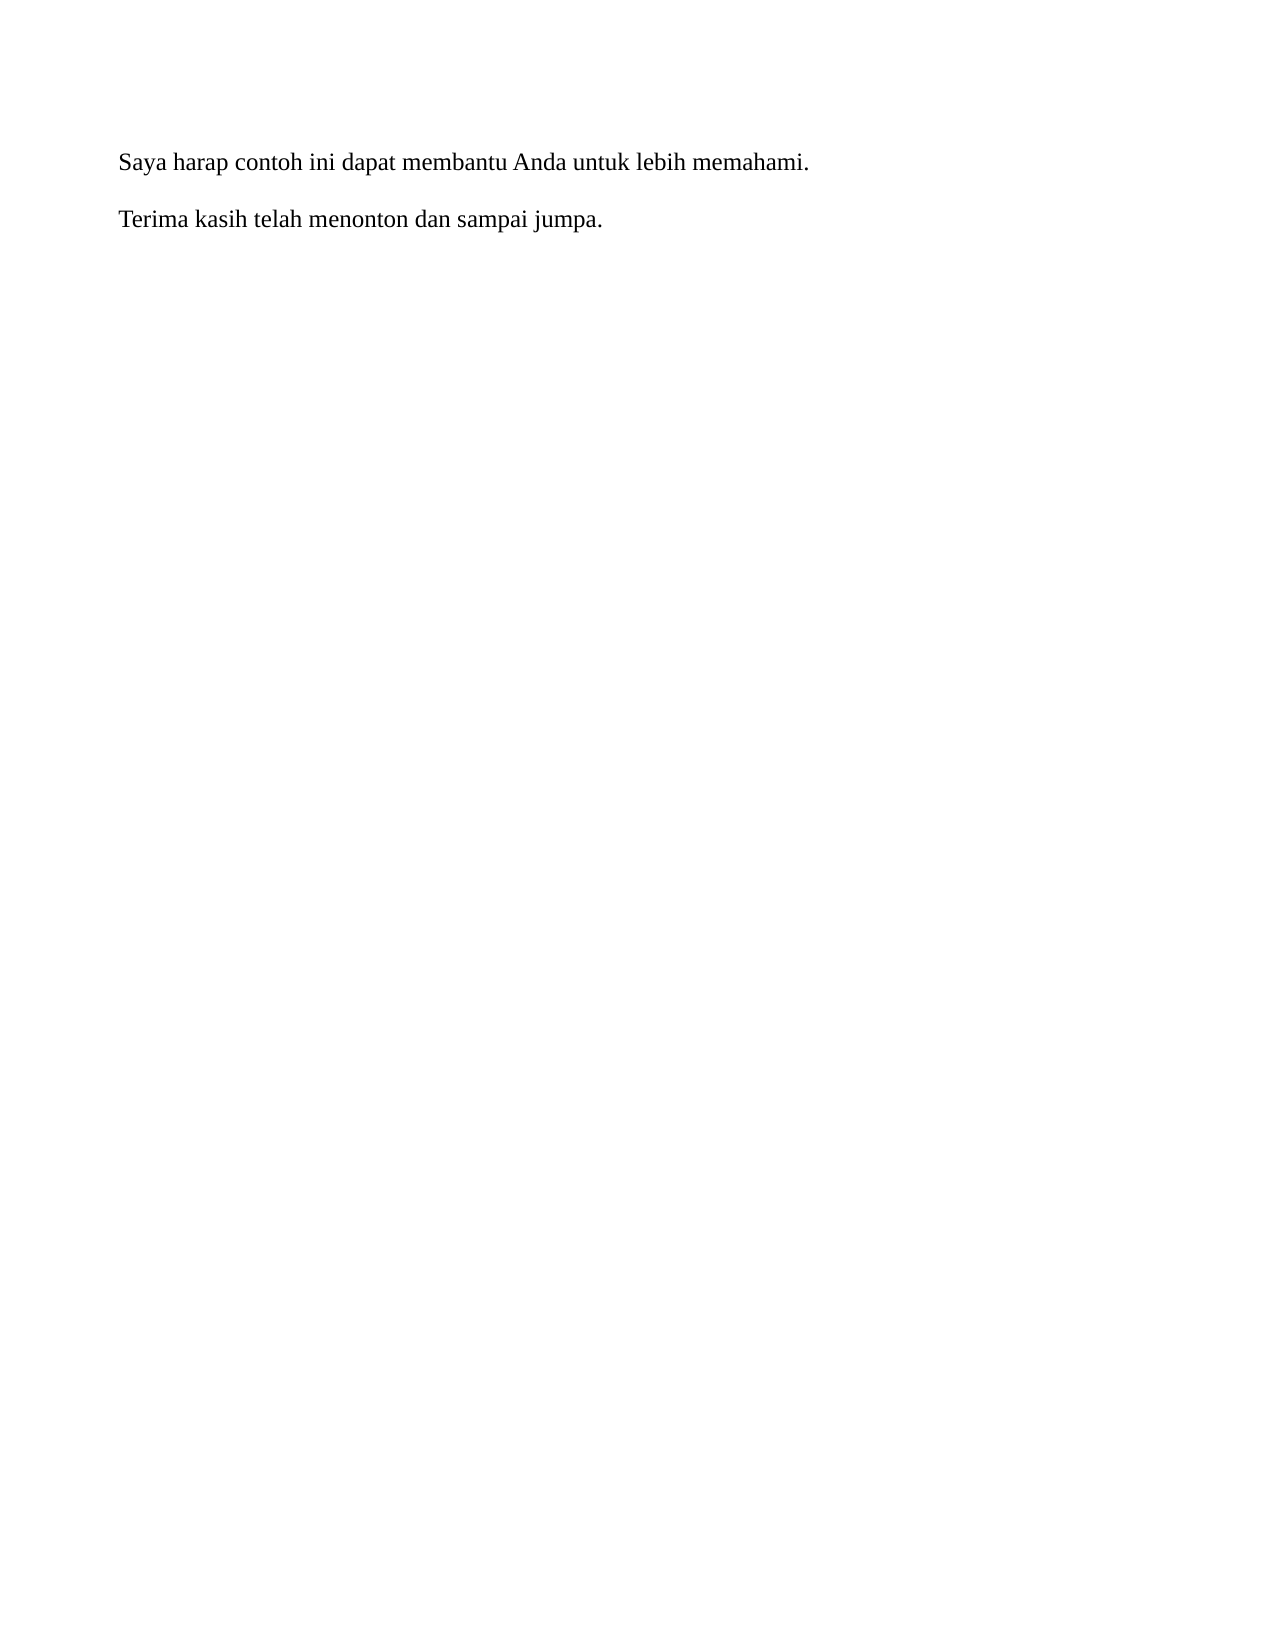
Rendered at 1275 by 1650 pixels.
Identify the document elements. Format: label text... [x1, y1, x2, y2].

text Terima kasih telah menonton dan sampai jumpa. [118, 204, 1157, 233]
text Saya harap contoh ini dapat membantu Anda untuk lebih memahami. [118, 147, 1157, 176]
